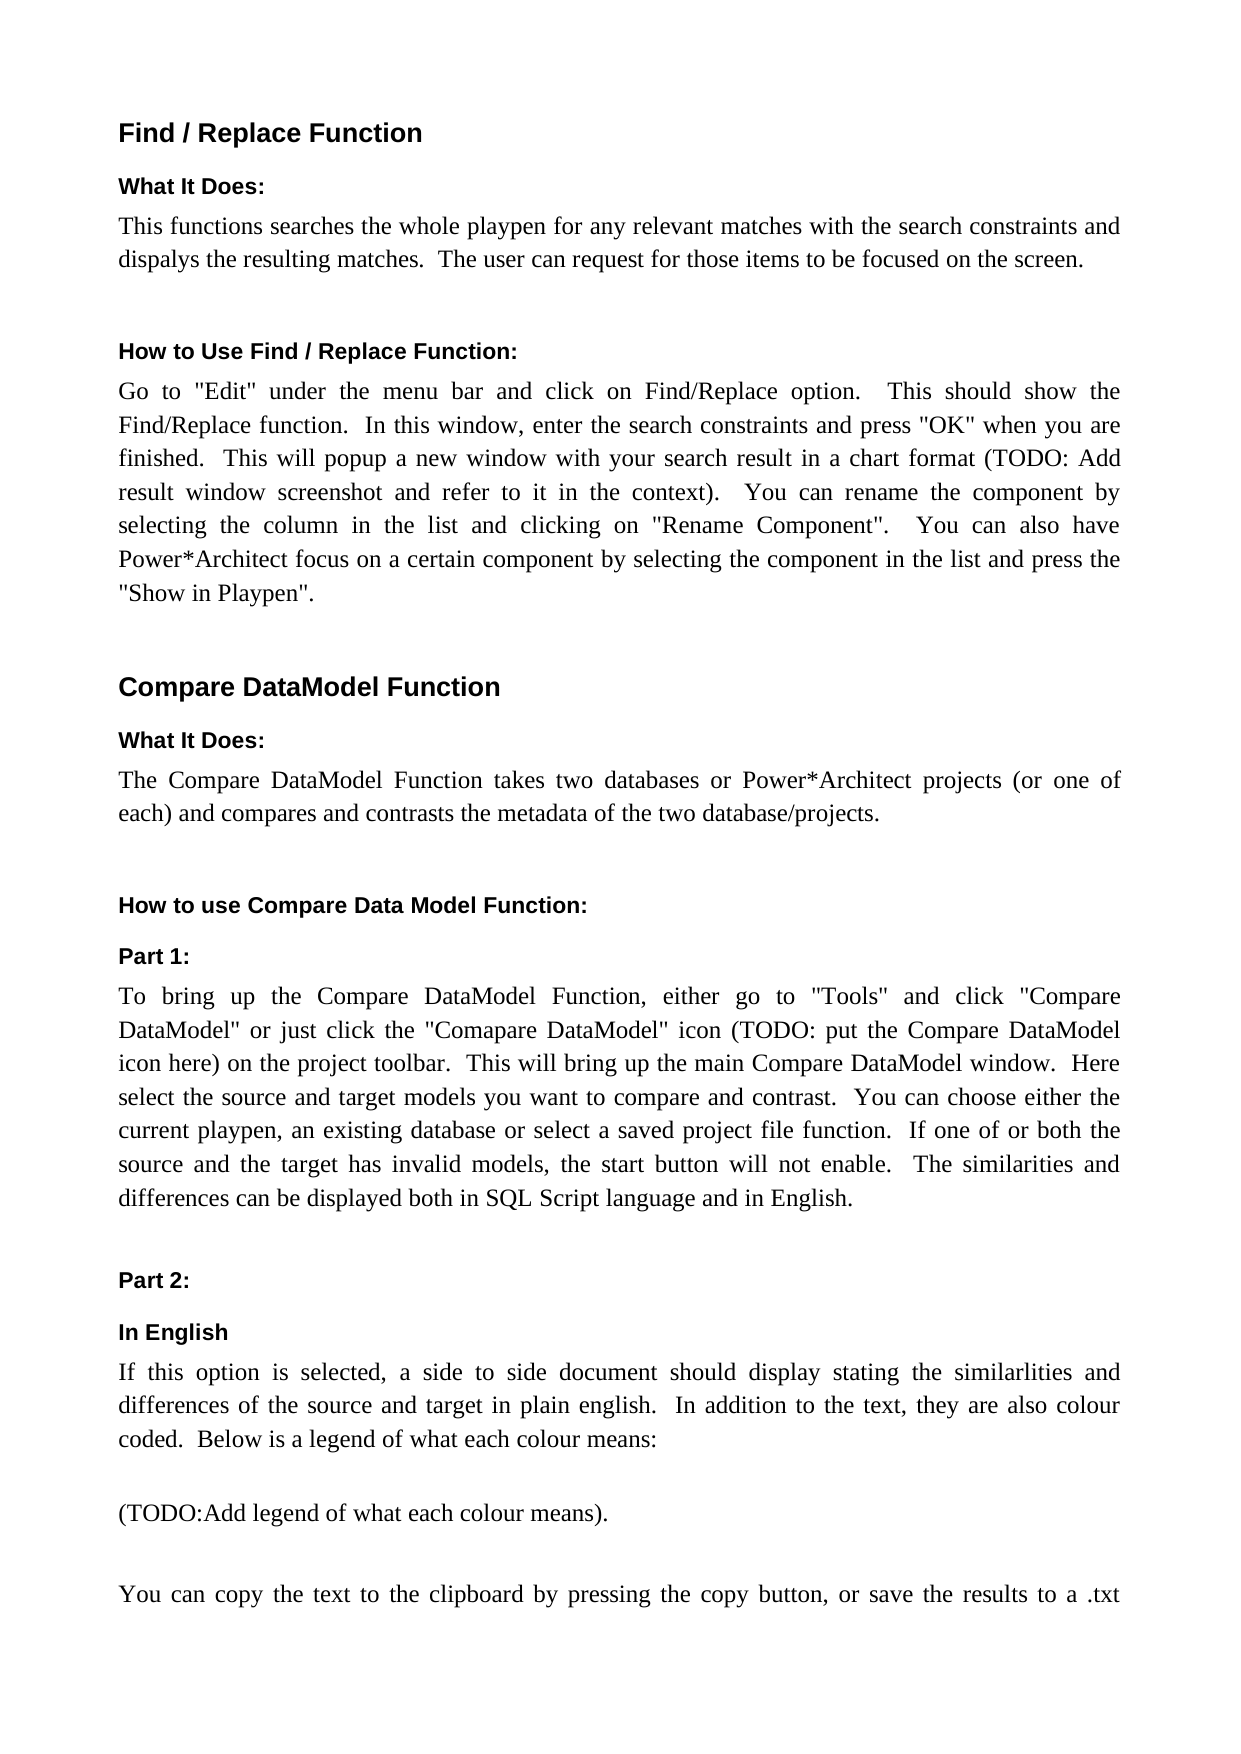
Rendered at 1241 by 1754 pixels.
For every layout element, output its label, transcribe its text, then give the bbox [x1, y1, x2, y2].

text The Compare DataModel Function takes two databases or Power*Architect projects (or one of each) and compares and contrasts the metadata of the two database/projects. [118, 766, 1122, 827]
subtitle What It Does: [118, 727, 1122, 753]
subtitle Part 1: [118, 944, 1122, 970]
subtitle How to Use Find / Replace Function: [118, 339, 1122, 365]
text You can copy the text to the clipboard by pressing the copy button, or save the results to a .txt [118, 1579, 1122, 1608]
text If this option is selected, a side to side document should display stating the similarlities and differences of the source and target in plain english. In addition to the text, they are also colour coded. Below is a legend of what each colour means: [118, 1357, 1122, 1452]
subtitle What It Does: [118, 173, 1122, 199]
subtitle Compare DataModel Function [118, 672, 1122, 702]
subtitle Find / Replace Function [118, 118, 1122, 148]
text This functions searches the whole playpen for any relevant matches with the search constraints and dispalys the resulting matches. The user can request for those items to be focused on the screen. [118, 212, 1122, 273]
subtitle How to use Compare Data Model Function: [118, 893, 1122, 919]
subtitle Part 2: [118, 1237, 1122, 1294]
text Go to "Edit" under the menu bar and click on Find/Replace option. This should show the Find/Replace function. In this window, enter the search constraints and press "OK" when you are finished. This will popup a new window with your search result in a chart format (TODO: Add result window screenshot and refer to it in the context). You can rename the component by selecting the column in the list and clicking on "Rename Component". You can also have Power*Architect focus on a certain component by selecting the component in the list and press the "Show in Playpen". [118, 377, 1122, 607]
text (TODO:Add legend of what each colour means). [118, 1465, 1122, 1527]
text To bring up the Compare DataModel Function, either go to "Tools" and click "Compare DataModel" or just click the "Comapare DataModel" icon (TODO: put the Compare DataModel icon here) on the project toolbar. This will bring up the main Compare DataModel window. Here select the source and target models you want to compare and contrast. You can choose either the current playpen, an existing database or select a saved project file function. If one of or both the source and the target has invalid models, the start button will not enable. The similarities and differences can be displayed both in SQL Script language and in English. [118, 982, 1122, 1212]
subtitle In English [118, 1319, 1122, 1345]
